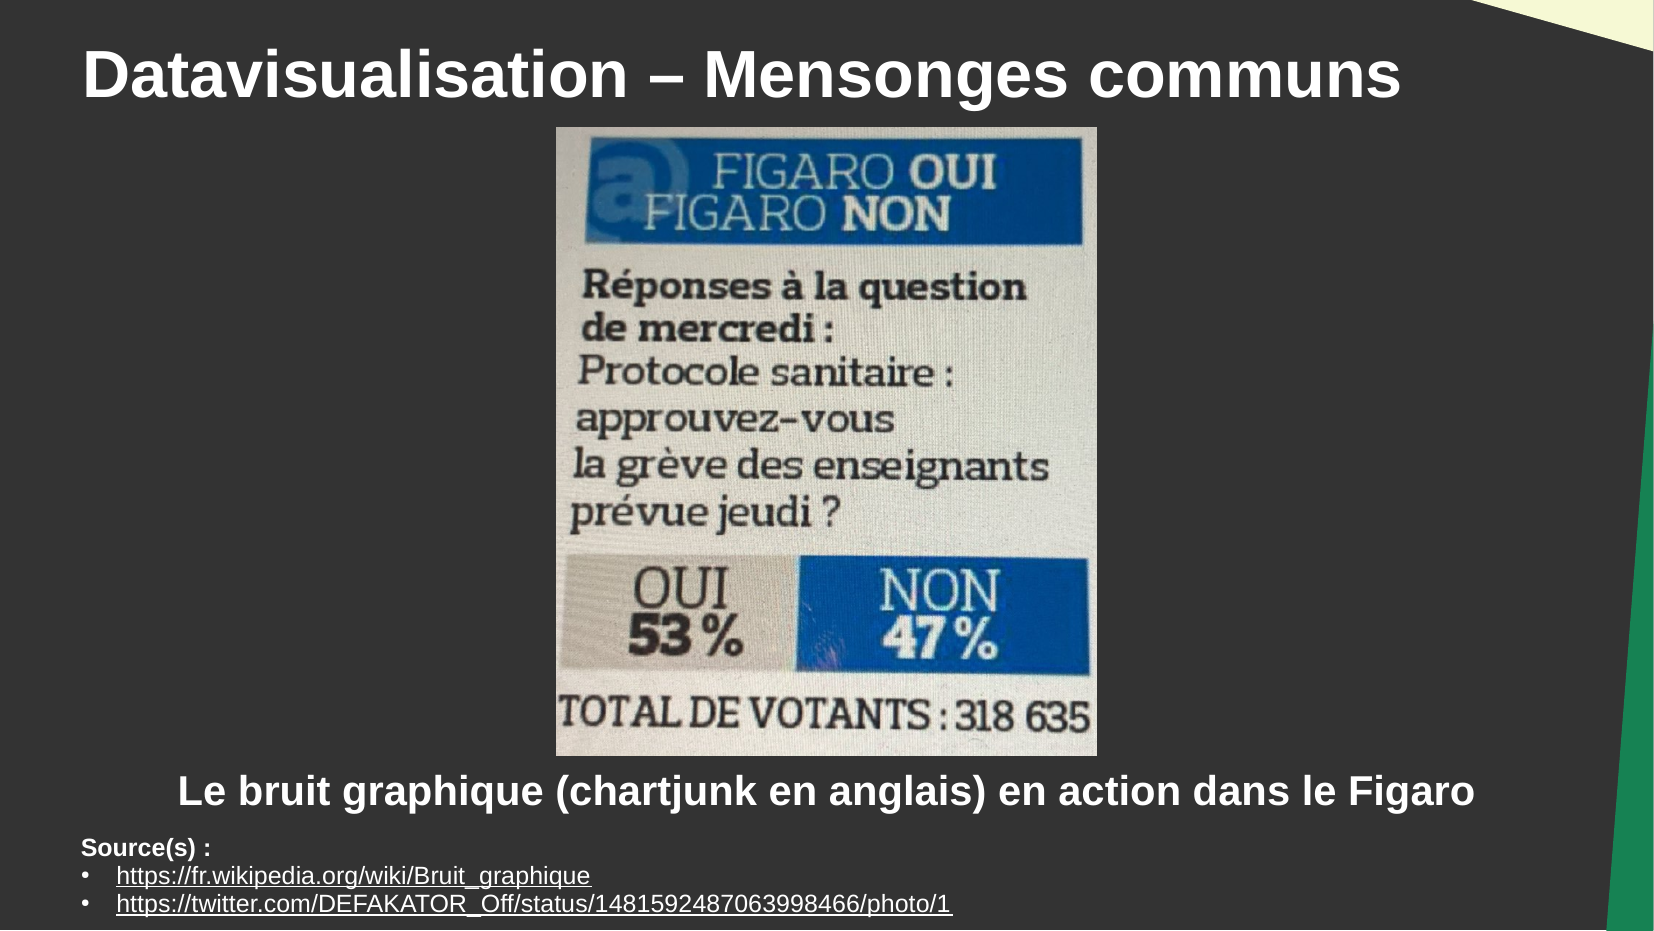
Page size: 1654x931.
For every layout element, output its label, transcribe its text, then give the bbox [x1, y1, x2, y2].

title Datavisualisation – Mensonges communs [82, 37, 1571, 122]
text_box [1606, 314, 1654, 931]
text_box [1471, 0, 1654, 52]
text_box Source(s) : https://fr.wikipedia.org/wiki/Bruit_graphique https://twitter.com/DEFAKATOR_Off/status/1481592487063998466/photo/1 [66, 826, 1483, 931]
picture [556, 127, 1097, 756]
title Le bruit graphique (chartjunk en anglais) en action dans le Figaro [31, 767, 1622, 815]
